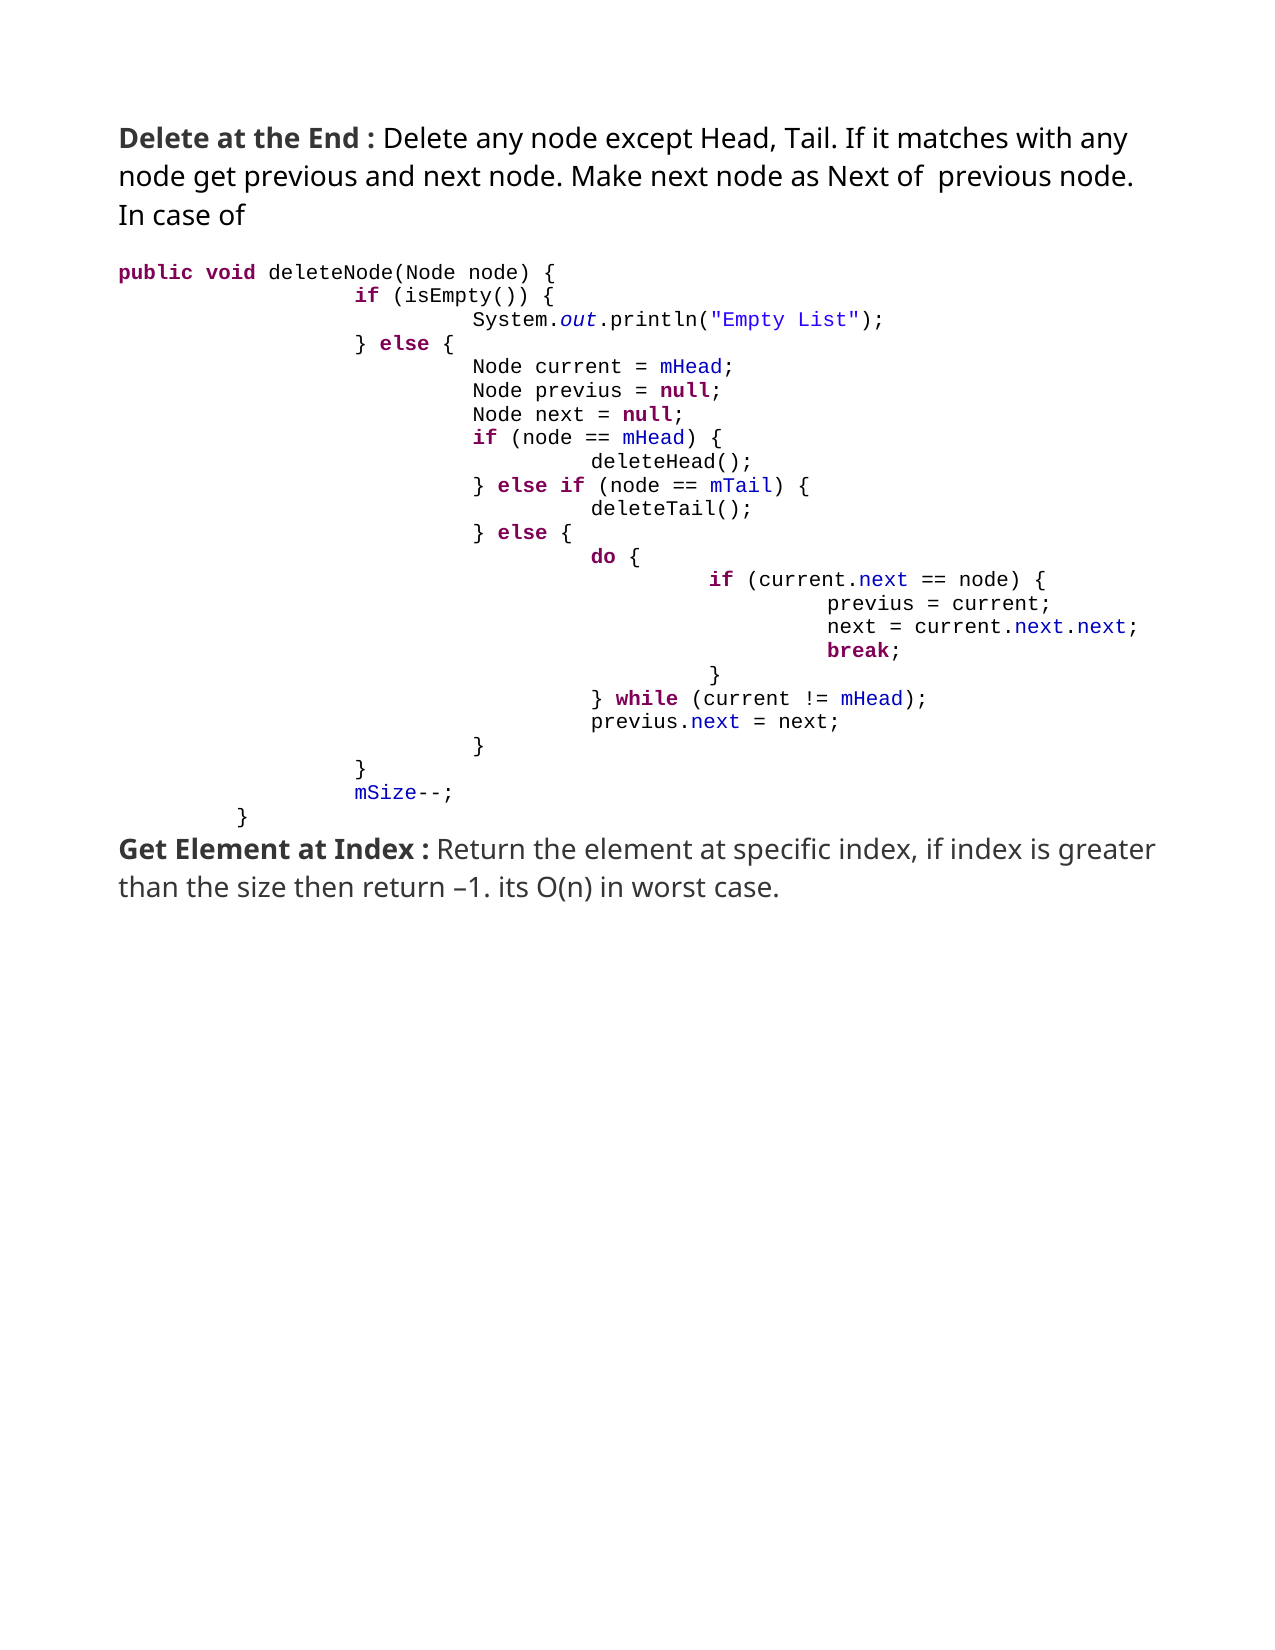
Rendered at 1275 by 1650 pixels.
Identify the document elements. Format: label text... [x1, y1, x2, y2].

text } while (current != mHead); [118, 687, 1157, 711]
text } else { [118, 333, 1157, 356]
text break; [118, 640, 1157, 664]
text In case of [118, 195, 1157, 233]
text deleteHead(); [118, 451, 1157, 475]
text } else if (node == mTail) { [118, 475, 1157, 498]
text Node current = mHead; [118, 356, 1157, 380]
text previus = current; [118, 593, 1157, 617]
text if (node == mHead) { [118, 427, 1157, 451]
text } else { [118, 522, 1157, 546]
text deleteTail(); [118, 498, 1157, 522]
text public void deleteNode(Node node) { [118, 262, 1157, 286]
text previus.next = next; [118, 711, 1157, 735]
text } [118, 758, 1157, 782]
text Get Ele­ment at Index : Return the ele­ment at spe­cific index, if index is greater than the size then return –1. its O(n) in worst case. [118, 829, 1157, 906]
text Node next = null; [118, 404, 1157, 427]
text } [118, 664, 1157, 687]
text next = current.next.next; [118, 617, 1157, 640]
text mSize--; [118, 782, 1157, 806]
text Node previus = null; [118, 380, 1157, 404]
text if (current.next == node) { [118, 569, 1157, 593]
text } [118, 735, 1157, 758]
text Delete at the End : Delete any node except Head, Tail. If it matches with any node get previous and next node. Make next node as Next of previous node. [118, 118, 1157, 195]
text } [118, 806, 1157, 829]
text if (isEmpty()) { [118, 286, 1157, 309]
text System.out.println("Empty List"); [118, 309, 1157, 333]
text do { [118, 546, 1157, 569]
